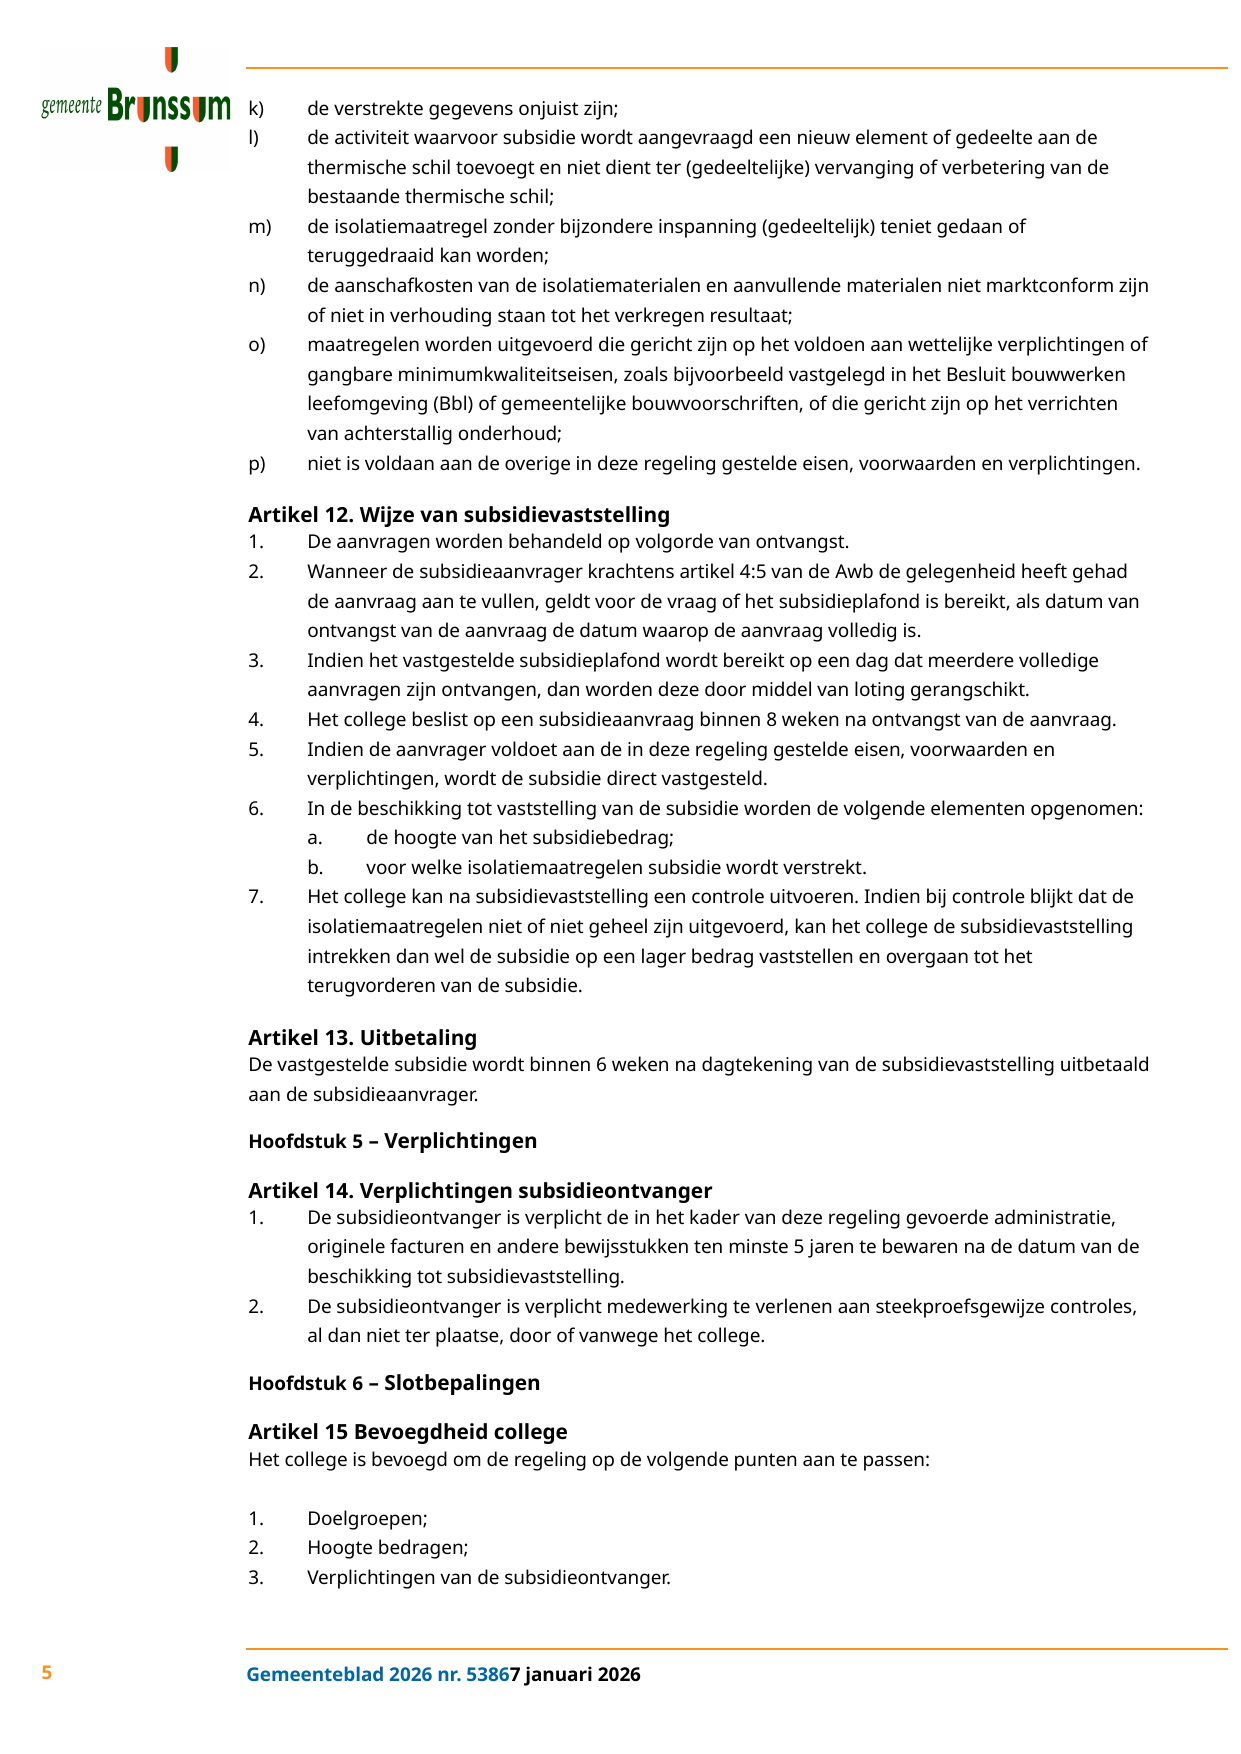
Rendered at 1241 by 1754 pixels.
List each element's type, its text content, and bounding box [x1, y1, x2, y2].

text Artikel 13. Uitbetaling [248, 1023, 1152, 1051]
list De subsidieontvanger is verplicht de in het kader van deze regeling gevoerde administratie, originele facturen en andere bewijsstukken ten minste 5 jaren te bewaren na de datum van de beschikking tot subsidievaststelling. [248, 1204, 1152, 1289]
list de hoogte van het subsidiebedrag; [307, 824, 1152, 850]
list Hoogte bedragen; [248, 1534, 1152, 1560]
list In de beschikking tot vaststelling van de subsidie worden de volgende elementen opgenomen: [248, 795, 1152, 821]
text Artikel 14. Verplichtingen subsidieontvanger [248, 1176, 1152, 1204]
text Artikel 12. Wijze van subsidievaststelling [248, 500, 1152, 529]
list de activiteit waarvoor subsidie wordt aangevraagd een nieuw element of gedeelte aan de thermische schil toevoegt en niet dient ter (gedeeltelijke) vervanging of verbetering van de bestaande thermische schil; [248, 124, 1152, 209]
list voor welke isolatiemaatregelen subsidie wordt verstrekt. [307, 854, 1152, 880]
list Verplichtingen van de subsidieontvanger. [248, 1564, 1152, 1590]
list de verstrekte gegevens onjuist zijn; [248, 95, 1152, 121]
list de isolatiemaatregel zonder bijzondere inspanning (gedeeltelijk) teniet gedaan of teruggedraaid kan worden; [248, 213, 1152, 268]
text De vastgestelde subsidie wordt binnen 6 weken na dagtekening van de subsidievaststelling uitbetaald aan de subsidieaanvrager. [248, 1051, 1152, 1107]
list De subsidieontvanger is verplicht medewerking te verlenen aan steekproefsgewijze controles, al dan niet ter plaatse, door of vanwege het college. [248, 1293, 1152, 1348]
list maatregelen worden uitgevoerd die gericht zijn op het voldoen aan wettelijke verplichtingen of gangbare minimumkwaliteitseisen, zoals bijvoorbeeld vastgelegd in het Besluit bouwwerken leefomgeving (Bbl) of gemeentelijke bouwvoorschriften, of die gericht zijn op het verrichten van achterstallig onderhoud; [248, 331, 1152, 446]
text Het college is bevoegd om de regeling op de volgende punten aan te passen: [248, 1446, 1152, 1472]
text Hoofdstuk 5 – Verplichtingen [248, 1126, 1152, 1155]
list Het college kan na subsidievaststelling een controle uitvoeren. Indien bij controle blijkt dat de isolatiemaatregelen niet of niet geheel zijn uitgevoerd, kan het college de subsidievaststelling intrekken dan wel de subsidie op een lager bedrag vaststellen en overgaan tot het terugvorderen van de subsidie. [248, 884, 1152, 998]
list Indien de aanvrager voldoet aan de in deze regeling gestelde eisen, voorwaarden en verplichtingen, wordt de subsidie direct vastgesteld. [248, 736, 1152, 791]
list Indien het vastgestelde subsidieplafond wordt bereikt op een dag dat meerdere volledige aanvragen zijn ontvangen, dan worden deze door middel van loting gerangschikt. [248, 647, 1152, 702]
list De aanvragen worden behandeld op volgorde van ontvangst. [248, 529, 1152, 554]
text Artikel 15 Bevoegdheid college [248, 1417, 1152, 1446]
text Hoofdstuk 6 – Slotbepalingen [248, 1368, 1152, 1397]
list Het college beslist op een subsidieaanvraag binnen 8 weken na ontvangst van de aanvraag. [248, 706, 1152, 732]
list Doelgroepen; [248, 1505, 1152, 1531]
list de aanschafkosten van de isolatiematerialen en aanvullende materialen niet marktconform zijn of niet in verhouding staan tot het verkregen resultaat; [248, 272, 1152, 328]
list niet is voldaan aan de overige in deze regeling gestelde eisen, voorwaarden en verplichtingen. [248, 450, 1152, 476]
picture [41, 47, 231, 172]
list Wanneer de subsidieaanvrager krachtens artikel 4:5 van de Awb de gelegenheid heeft gehad de aanvraag aan te vullen, geldt voor de vraag of het subsidieplafond is bereikt, als datum van ontvangst van de aanvraag de datum waarop de aanvraag volledig is. [248, 558, 1152, 643]
